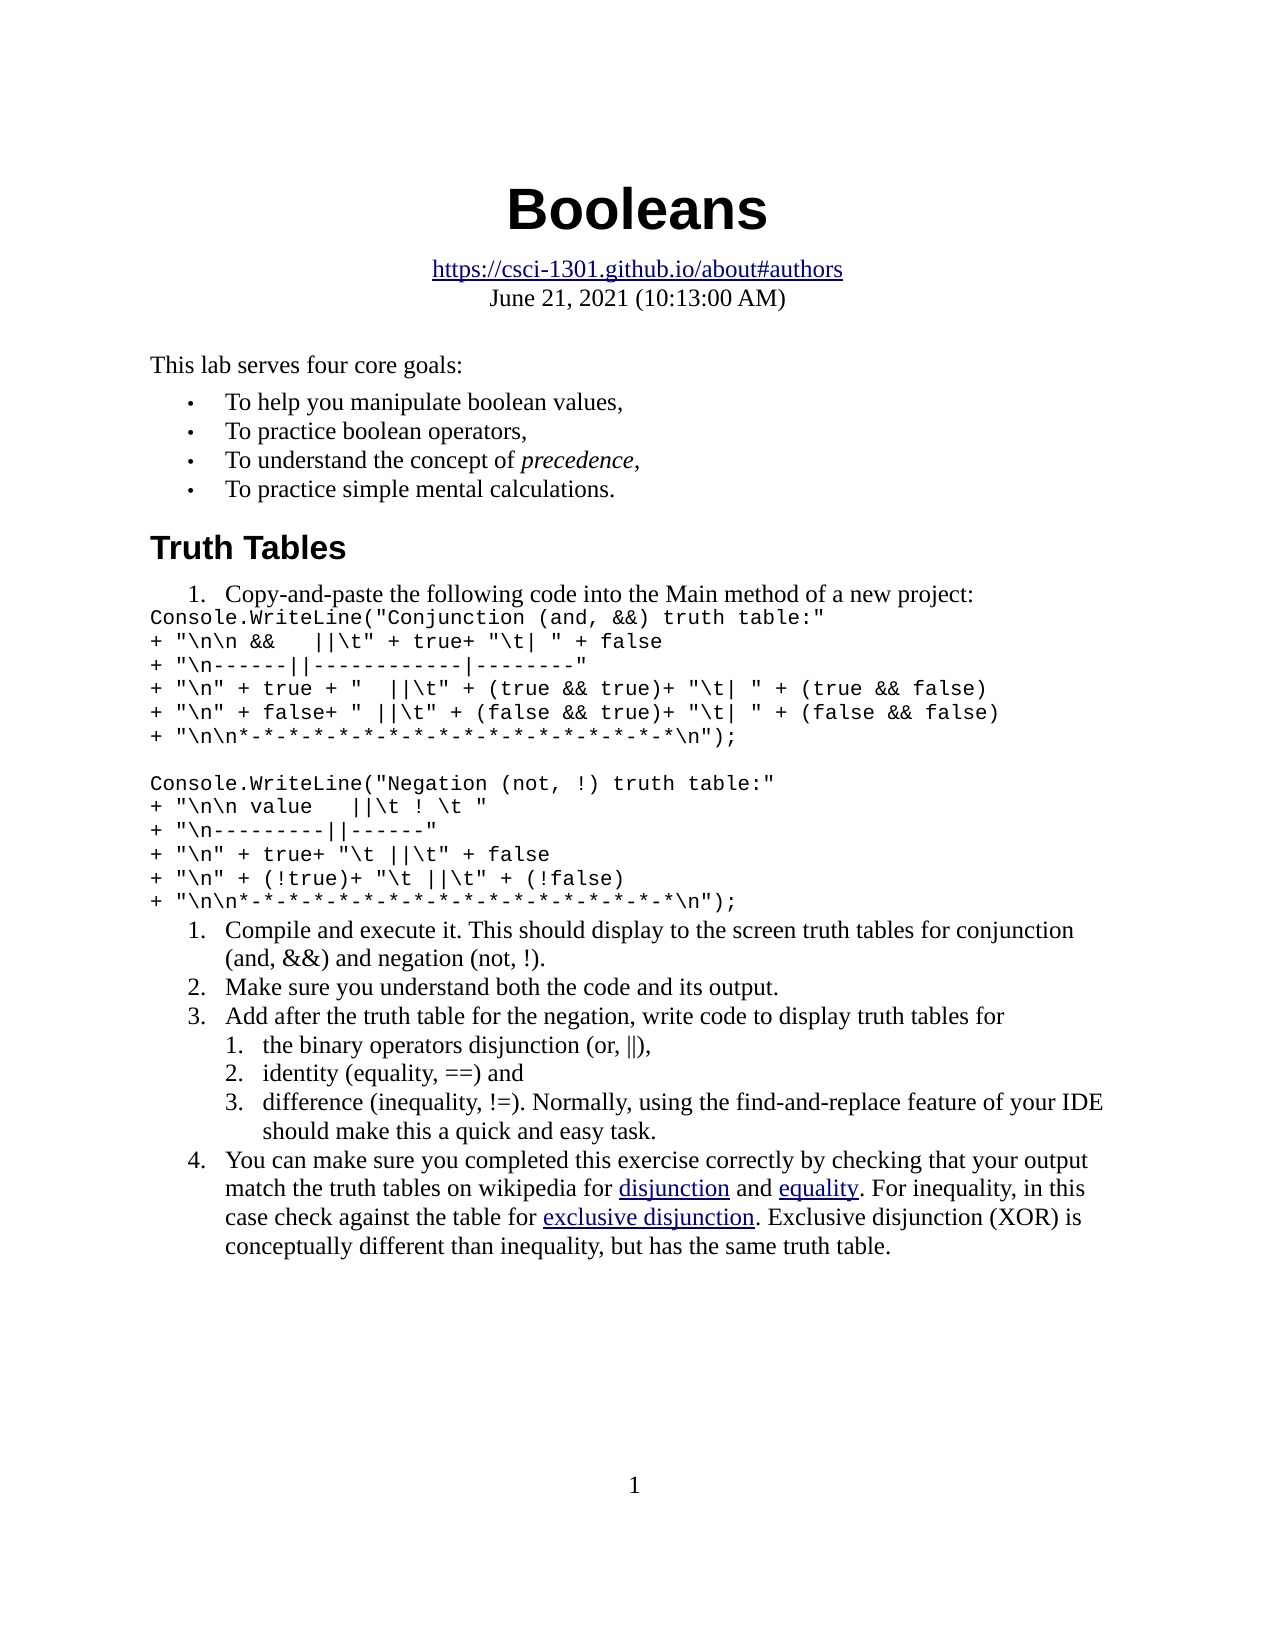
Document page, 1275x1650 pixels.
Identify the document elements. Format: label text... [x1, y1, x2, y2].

text + "\n\n*-*-*-*-*-*-*-*-*-*-*-*-*-*-*-*-*-*\n"); [150, 726, 1125, 749]
text + "\n\n && ||\t" + true+ "\t| " + false [150, 631, 1125, 655]
list the binary operators disjunction (or, ||), [225, 1030, 1125, 1058]
text + "\n------||------------|--------" [150, 655, 1125, 678]
text + "\n---------||------" [150, 820, 1125, 844]
list identity (equality, ==) and [225, 1058, 1125, 1087]
text https://csci-1301.github.io/about#authors [150, 254, 1125, 283]
list You can make sure you completed this exercise correctly by checking that your output match the truth tables on wikipedia for disjunction and equality. For inequality, in this case check against the table for exclusive disjunction. Exclusive disjunction (XOR) is conceptually different than inequality, but has the same truth table. [187, 1145, 1125, 1260]
text June 21, 2021 (10:13:00 AM) [150, 283, 1125, 312]
list To practice simple mental calculations. [187, 474, 1125, 502]
list Compile and execute it. This should display to the screen truth tables for conjunction (and, &&) and negation (not, !). [187, 915, 1125, 972]
text Console.WriteLine("Conjunction (and, &&) truth table:" [150, 607, 1125, 631]
text + "\n" + true + " ||\t" + (true && true)+ "\t| " + (true && false) [150, 678, 1125, 702]
text + "\n" + (!true)+ "\t ||\t" + (!false) [150, 867, 1125, 891]
text Console.WriteLine("Negation (not, !) truth table:" [150, 773, 1125, 797]
title Booleans [150, 175, 1125, 242]
text + "\n\n*-*-*-*-*-*-*-*-*-*-*-*-*-*-*-*-*-*\n"); [150, 891, 1125, 915]
list To help you manipulate boolean values, [187, 387, 1125, 416]
subtitle Truth Tables [150, 527, 1125, 566]
list To understand the concept of precedence, [187, 445, 1125, 474]
list Make sure you understand both the code and its output. [187, 972, 1125, 1001]
text + "\n\n value ||\t ! \t " [150, 797, 1125, 820]
text + "\n" + true+ "\t ||\t" + false [150, 844, 1125, 867]
text This lab serves four core goals: [150, 350, 1125, 378]
list difference (inequality, !=). Normally, using the find-and-replace feature of your IDE should make this a quick and easy task. [225, 1087, 1125, 1145]
list Copy-and-paste the following code into the Main method of a new project: [187, 579, 1125, 607]
text + "\n" + false+ " ||\t" + (false && true)+ "\t| " + (false && false) [150, 702, 1125, 726]
list To practice boolean operators, [187, 416, 1125, 445]
list Add after the truth table for the negation, write code to display truth tables for [187, 1001, 1125, 1030]
